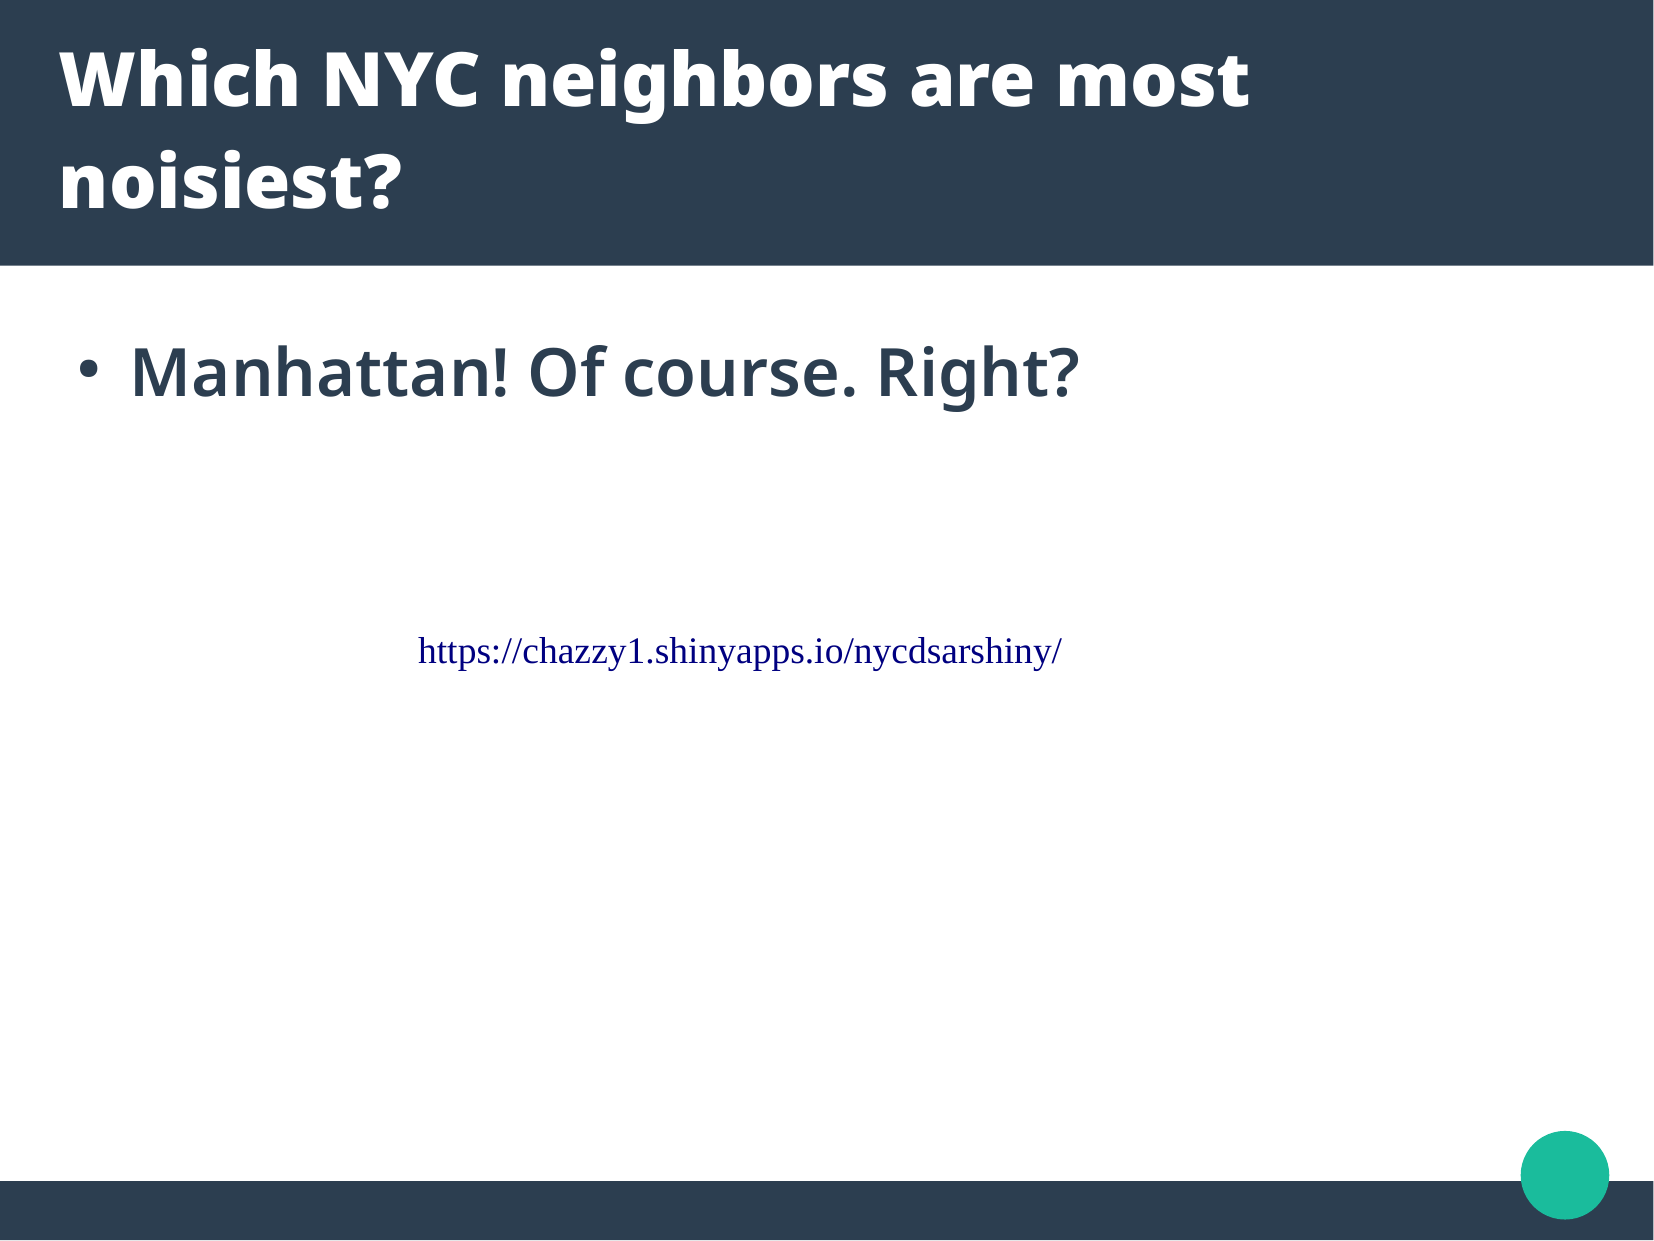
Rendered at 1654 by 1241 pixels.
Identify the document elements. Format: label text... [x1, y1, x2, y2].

list Manhattan! Of course. Right? [59, 324, 1595, 1152]
title Which NYC neighbors are most noisiest? [59, 40, 1595, 216]
text_box https://chazzy1.shinyapps.io/nycdsarshiny/ [403, 623, 1264, 699]
